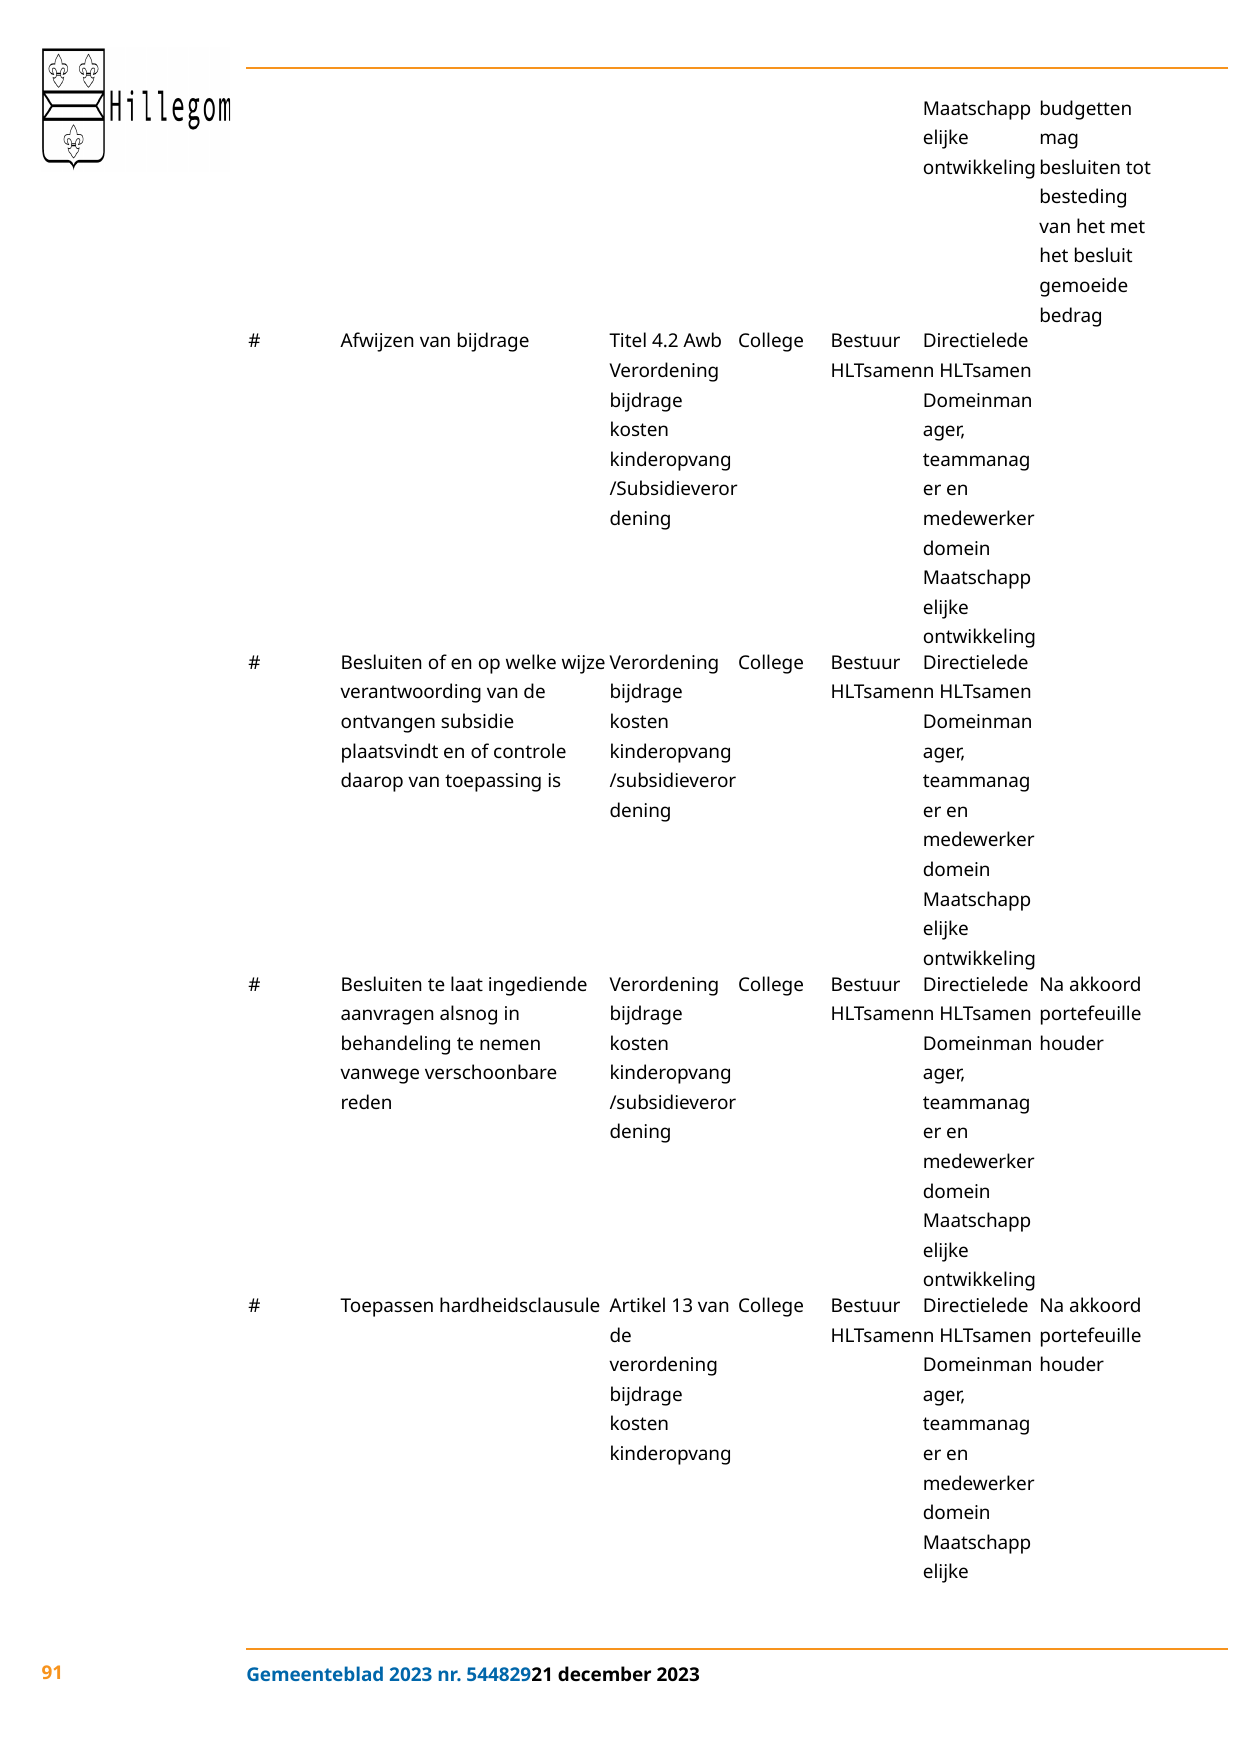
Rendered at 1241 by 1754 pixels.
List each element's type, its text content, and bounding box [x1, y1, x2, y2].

table_cell Directieleden HLTsamen Domeinmanager, teammanager en medewerker domein Maatschappelijke ontwikkeling [923, 328, 1039, 649]
table_cell College [738, 971, 830, 1292]
picture [41, 47, 231, 172]
table_cell Besluiten of en op welke wijze verantwoording van de ontvangen subsidie plaatsvindt en of controle daarop van toepassing is [340, 649, 609, 971]
table_cell Bestuur HLTsamen [830, 1292, 923, 1584]
table_cell [248, 95, 340, 328]
table_cell [609, 95, 738, 328]
table_cell Directieleden HLTsamen Domeinmanager, teammanager en medewerker domein Maatschappelijke ontwikkeling [923, 971, 1039, 1292]
table_cell # [248, 971, 340, 1292]
table_cell Verordening bijdrage kosten kinderopvang/subsidieverordening [609, 971, 738, 1292]
table_cell Bestuur HLTsamen [830, 649, 923, 971]
table_cell Maatschappelijke ontwikkeling [923, 95, 1039, 328]
table_cell budgetten mag besluiten tot besteding van het met het besluit gemoeide bedrag [1039, 95, 1152, 328]
table_cell Toepassen hardheidsclausule [340, 1292, 609, 1584]
table_cell Verordening bijdrage kosten kinderopvang/subsidieverordening [609, 649, 738, 971]
table_cell # [248, 328, 340, 649]
table_cell Na akkoord portefeuillehouder [1039, 971, 1152, 1292]
table_cell Directieleden HLTsamen Domeinmanager, teammanager en medewerker domein Maatschappelijke ontwikkeling [923, 649, 1039, 971]
table_cell # [248, 1292, 340, 1584]
table_cell # [248, 649, 340, 971]
table_cell College [738, 328, 830, 649]
table_cell [340, 95, 609, 328]
table_cell Titel 4.2 Awb Verordening bijdrage kosten kinderopvang/Subsidieverordening [609, 328, 738, 649]
table_cell Bestuur HLTsamen [830, 971, 923, 1292]
table_cell [1039, 328, 1152, 649]
table_cell Afwijzen van bijdrage [340, 328, 609, 649]
table_cell College [738, 649, 830, 971]
table_cell [1039, 649, 1152, 971]
table_cell Bestuur HLTsamen [830, 328, 923, 649]
table_cell College [738, 1292, 830, 1584]
table_cell Na akkoord portefeuillehouder [1039, 1292, 1152, 1584]
table_cell Besluiten te laat ingediende aanvragen alsnog in behandeling te nemen vanwege verschoonbare reden [340, 971, 609, 1292]
table_cell [738, 95, 830, 328]
table_cell [830, 95, 923, 328]
table_cell Directieleden HLTsamen Domeinmanager, teammanager en medewerker domein Maatschappelijke [923, 1292, 1039, 1584]
table_cell Artikel 13 van de verordening bijdrage kosten kinderopvang [609, 1292, 738, 1584]
